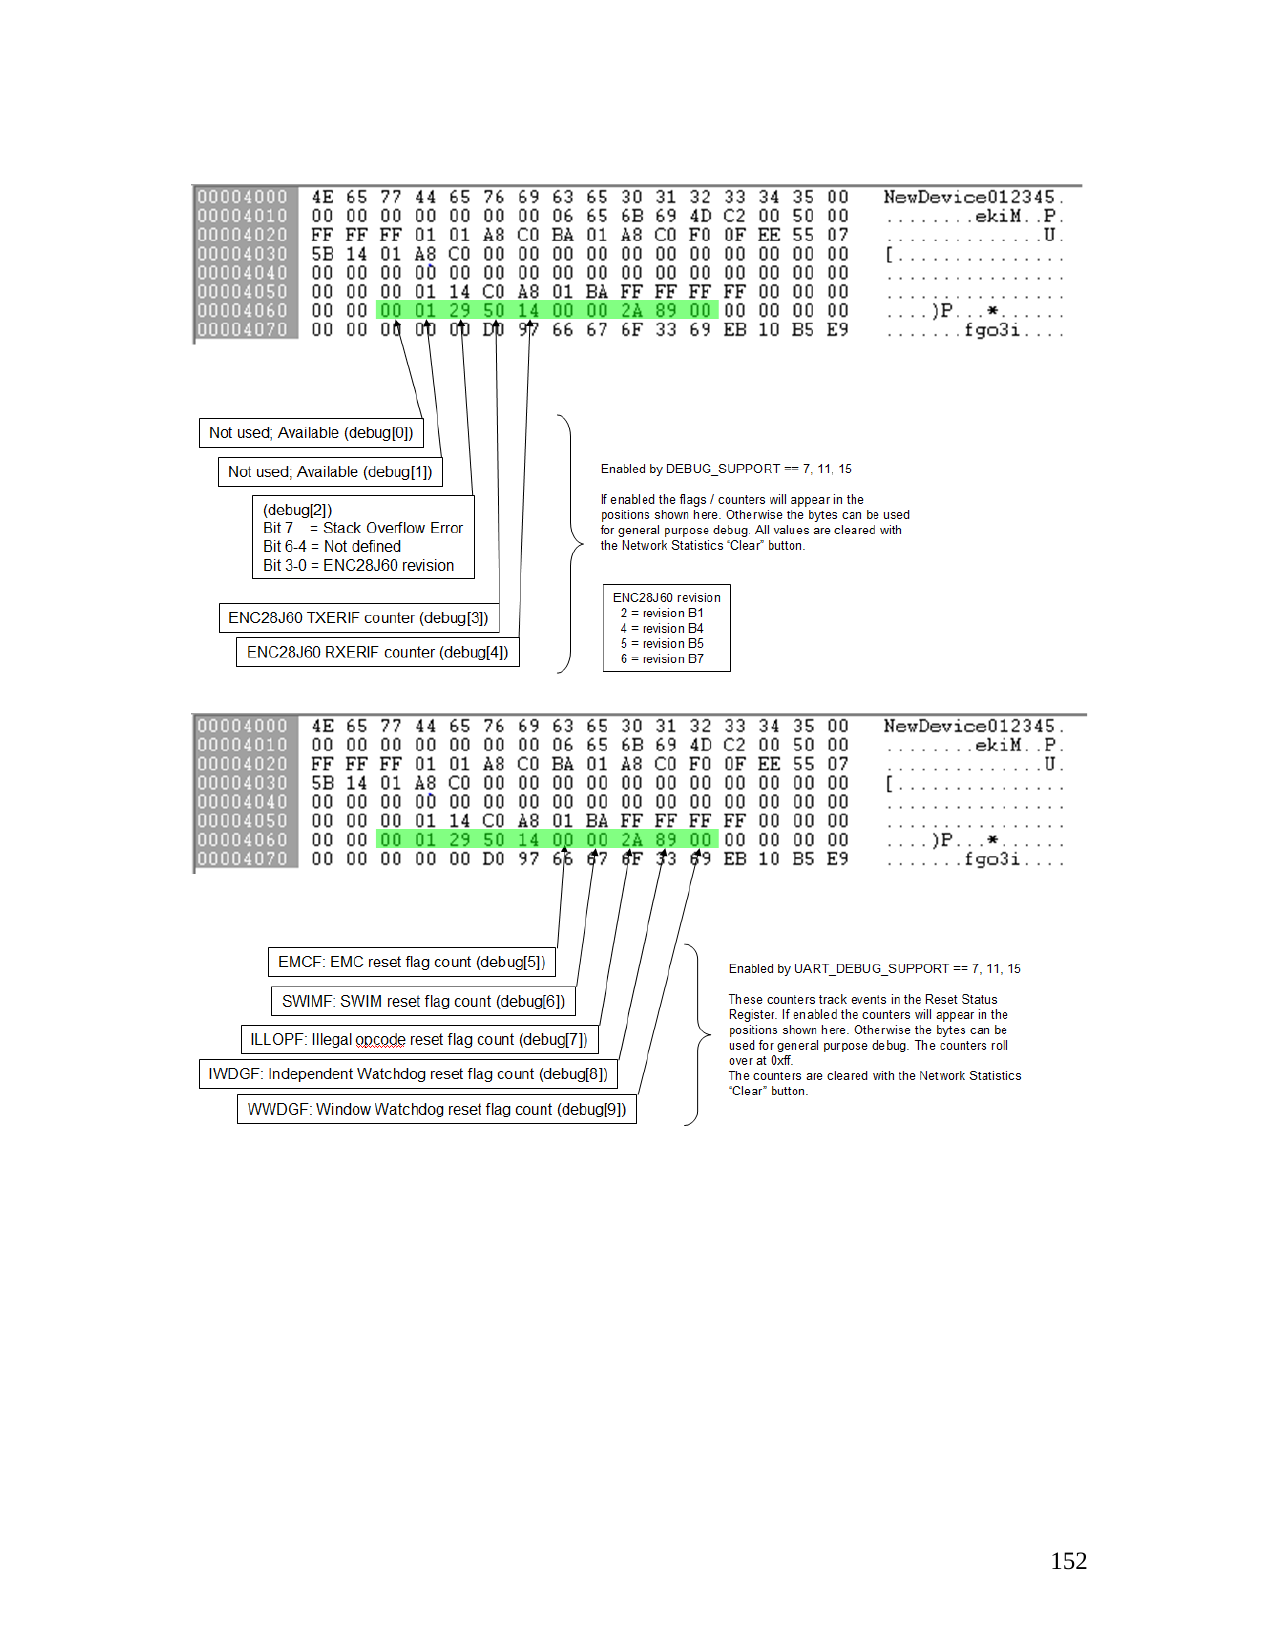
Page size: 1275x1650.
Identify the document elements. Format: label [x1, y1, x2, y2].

picture [187, 707, 1088, 1137]
picture [187, 178, 1083, 678]
